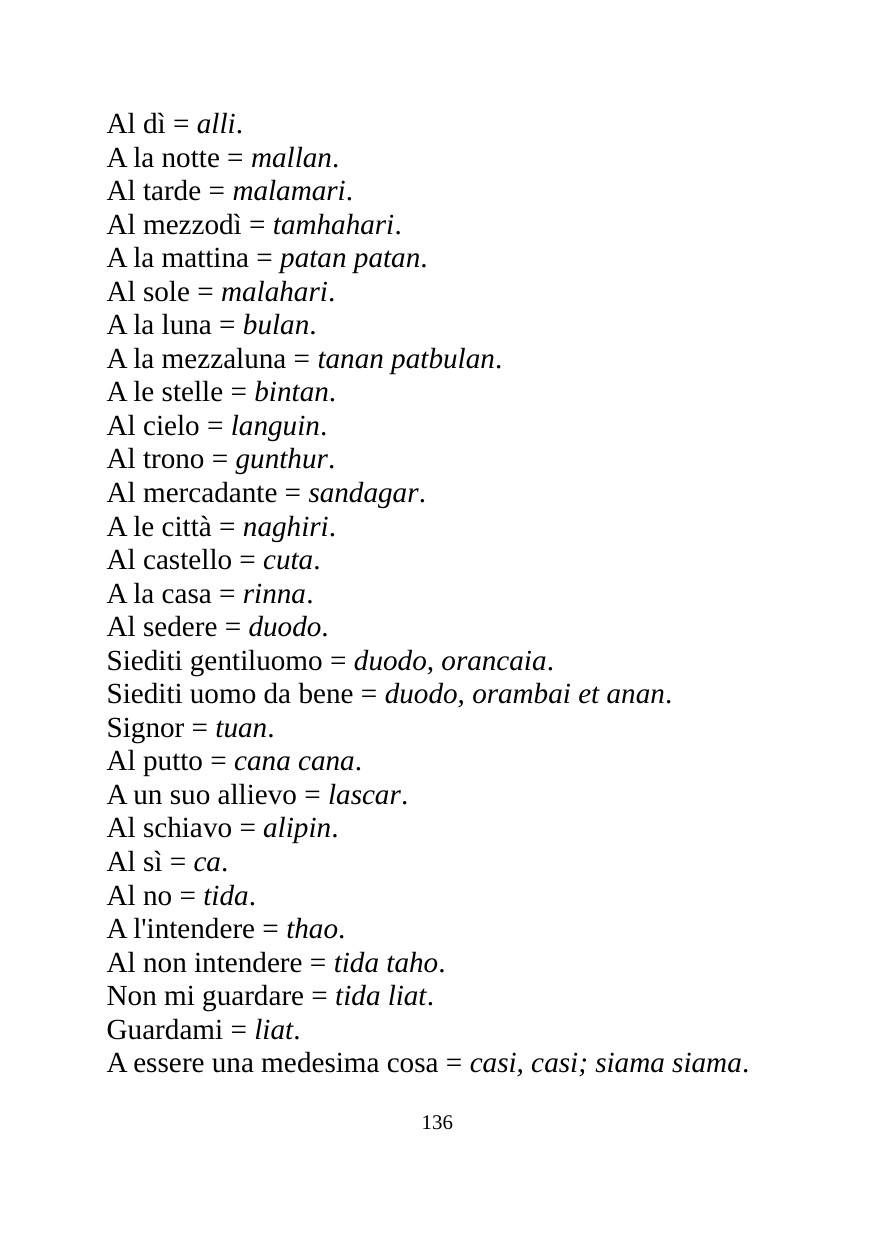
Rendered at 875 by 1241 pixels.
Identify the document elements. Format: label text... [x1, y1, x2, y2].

text A la mattina = patan patan. [106, 240, 768, 274]
text Siediti gentiluomo = duodo, orancaia. [106, 643, 768, 676]
text Non mi guardare = tida liat. [106, 978, 768, 1012]
text Guardami = liat. [106, 1012, 768, 1045]
text Siediti uomo da bene = duodo, orambai et anan. [106, 676, 768, 710]
text A la mezzaluna = tanan patbulan. [106, 341, 768, 374]
text A la luna = bulan. [106, 307, 768, 341]
text A la casa = rinna. [106, 576, 768, 609]
text Al sedere = duodo. [106, 609, 768, 643]
text Al trono = gunthur. [106, 442, 768, 475]
text Al castello = cuta. [106, 542, 768, 576]
text Al non intendere = tida taho. [106, 945, 768, 978]
text A l'intendere = thao. [106, 911, 768, 945]
text Al no = tida. [106, 878, 768, 911]
text A la notte = mallan. [106, 140, 768, 173]
text Al cielo = languin. [106, 408, 768, 442]
text A un suo allievo = lascar. [106, 777, 768, 811]
text Al putto = cana cana. [106, 743, 768, 777]
text Al tarde = malamari. [106, 173, 768, 207]
text Al sì = ca. [106, 844, 768, 878]
text Signor = tuan. [106, 710, 768, 743]
text Al sole = malahari. [106, 274, 768, 307]
text A essere una medesima cosa = casi, casi; siama siama. [106, 1045, 768, 1079]
text Al dì = alli. [106, 106, 768, 140]
text A le città = naghiri. [106, 509, 768, 542]
text Al mercadante = sandagar. [106, 475, 768, 509]
text A le stelle = bintan. [106, 374, 768, 408]
text Al mezzodì = tamhahari. [106, 207, 768, 240]
text Al schiavo = alipin. [106, 811, 768, 844]
